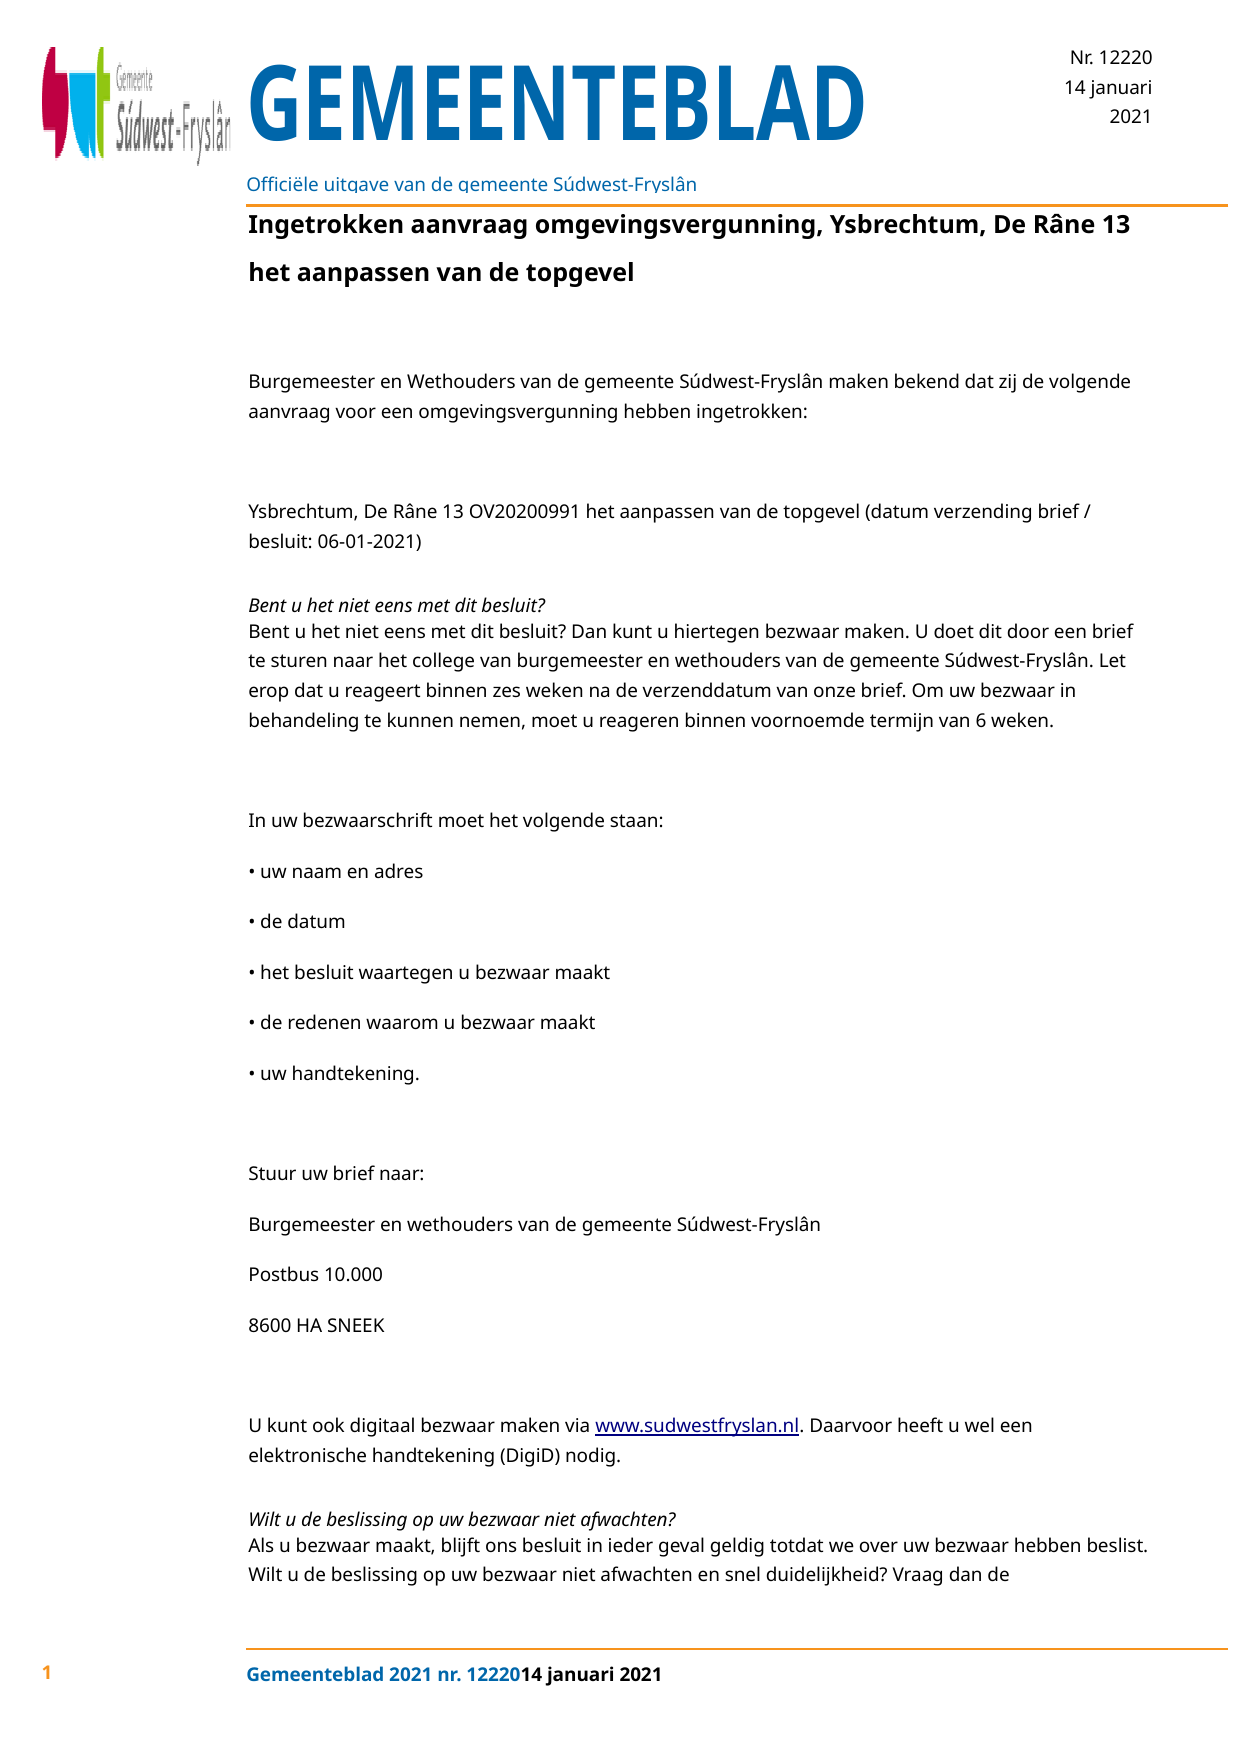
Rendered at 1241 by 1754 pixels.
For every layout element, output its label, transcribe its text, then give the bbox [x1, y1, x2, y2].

text • de redenen waarom u bezwaar maakt [248, 1009, 1152, 1035]
text Ingetrokken aanvraag omgevingsvergunning, Ysbrechtum, De Râne 13 het aanpassen van de topgevel [248, 207, 1152, 288]
text • de datum [248, 908, 1152, 934]
text • uw handtekening. [248, 1060, 1152, 1085]
text Ysbrechtum, De Râne 13 OV20200991 het aanpassen van de topgevel (datum verzending brief / besluit: 06-01-2021) [248, 499, 1152, 554]
text Wilt u de beslissing op uw bezwaar niet afwachten? [248, 1506, 1152, 1532]
text • het besluit waartegen u bezwaar maakt [248, 959, 1152, 984]
text Bent u het niet eens met dit besluit? Dan kunt u hiertegen bezwaar maken. U doet dit door een brief te sturen naar het college van burgemeester en wethouders van de gemeente Súdwest-Fryslân. Let erop dat u reageert binnen zes weken na de verzenddatum van onze brief. Om uw bezwaar in behandeling te kunnen nemen, moet u reageren binnen voornoemde termijn van 6 weken. [248, 618, 1152, 732]
picture [41, 47, 231, 172]
text Postbus 10.000 [248, 1261, 1152, 1287]
text Bent u het niet eens met dit besluit? [248, 592, 1152, 618]
text U kunt ook digitaal bezwaar maken via www.sudwestfryslan.nl. Daarvoor heeft u wel een elektronische handtekening (DigiD) nodig. [248, 1413, 1152, 1468]
text Burgemeester en wethouders van de gemeente Súdwest-Fryslân [248, 1211, 1152, 1237]
text Burgemeester en Wethouders van de gemeente Súdwest-Fryslân maken bekend dat zij de volgende aanvraag voor een omgevingsvergunning hebben ingetrokken: [248, 368, 1152, 424]
text • uw naam en adres [248, 858, 1152, 884]
text In uw bezwaarschrift moet het volgende staan: [248, 808, 1152, 833]
text Als u bezwaar maakt, blijft ons besluit in ieder geval geldig totdat we over uw bezwaar hebben beslist. Wilt u de beslissing op uw bezwaar niet afwachten en snel duidelijkheid? Vraag dan de [248, 1532, 1152, 1587]
text Stuur uw brief naar: [248, 1161, 1152, 1186]
text 8600 HA SNEEK [248, 1312, 1152, 1337]
